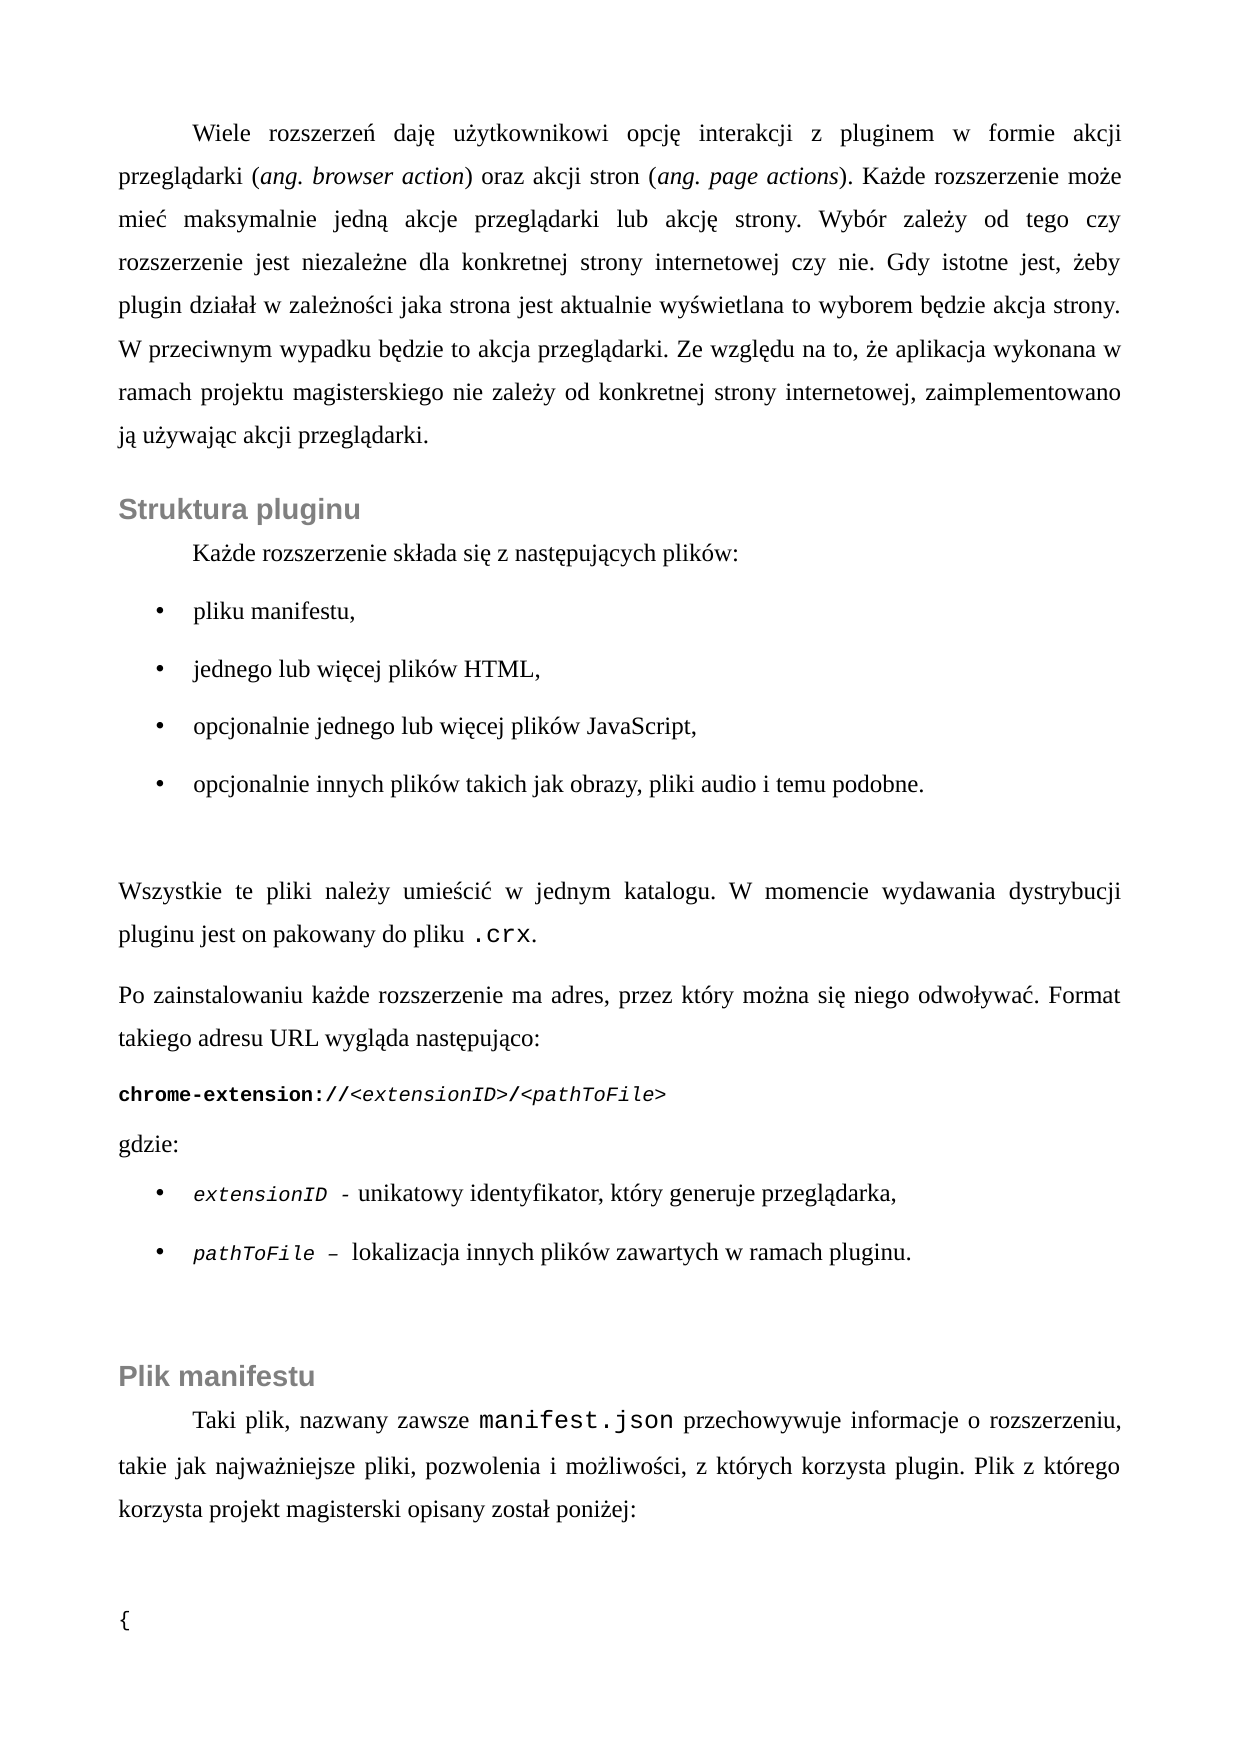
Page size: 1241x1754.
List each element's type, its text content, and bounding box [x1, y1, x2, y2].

text chrome-extension://<extensionID>/<pathToFile> [118, 1081, 1122, 1109]
subtitle Struktura pluginu [118, 492, 1122, 526]
list pathToFile – lokalizacja innych plików zawartych w ramach pluginu. [156, 1237, 1122, 1267]
text gdzie: [118, 1129, 1122, 1158]
text { [118, 1609, 1122, 1633]
subtitle Plik manifestu [118, 1359, 1122, 1393]
text Wiele rozszerzeń daję użytkownikowi opcję interakcji z pluginem w formie akcji przeglądarki (ang. browser action) oraz akcji stron (ang. page actions). Każde rozszerzenie może mieć maksymalnie jedną akcje przeglądarki lub akcję strony. Wybór zależy od tego czy rozszerzenie jest niezależne dla konkretnej strony internetowej czy nie. Gdy istotne jest, żeby plugin działał w zależności jaka strona jest aktualnie wyświetlana to wyborem będzie akcja strony. W przeciwnym wypadku będzie to akcja przeglądarki. Ze względu na to, że aplikacja wykonana w ramach projektu magisterskiego nie zależy od konkretnej strony internetowej, zaimplementowano ją używając akcji przeglądarki. [118, 118, 1122, 449]
text Po zainstalowaniu każde rozszerzenie ma adres, przez który można się niego odwoływać. Format takiego adresu URL wygląda następująco: [118, 980, 1122, 1052]
list pliku manifestu, [156, 596, 1122, 625]
text Wszystkie te pliki należy umieścić w jednym katalogu. W momencie wydawania dystrybucji pluginu jest on pakowany do pliku .crx. [118, 876, 1122, 950]
list opcjonalnie innych plików takich jak obrazy, pliki audio i temu podobne. [156, 769, 1122, 798]
list extensionID - unikatowy identyfikator, który generuje przeglądarka, [156, 1178, 1122, 1208]
list opcjonalnie jednego lub więcej plików JavaScript, [156, 711, 1122, 740]
text Taki plik, nazwany zawsze manifest.json przechowywuje informacje o rozszerzeniu, takie jak najważniejsze pliki, pozwolenia i możliwości, z których korzysta plugin. Plik z którego korzysta projekt magisterski opisany został poniżej: [118, 1406, 1122, 1523]
list jednego lub więcej plików HTML, [156, 654, 1122, 682]
text Każde rozszerzenie składa się z następujących plików: [118, 538, 1122, 567]
